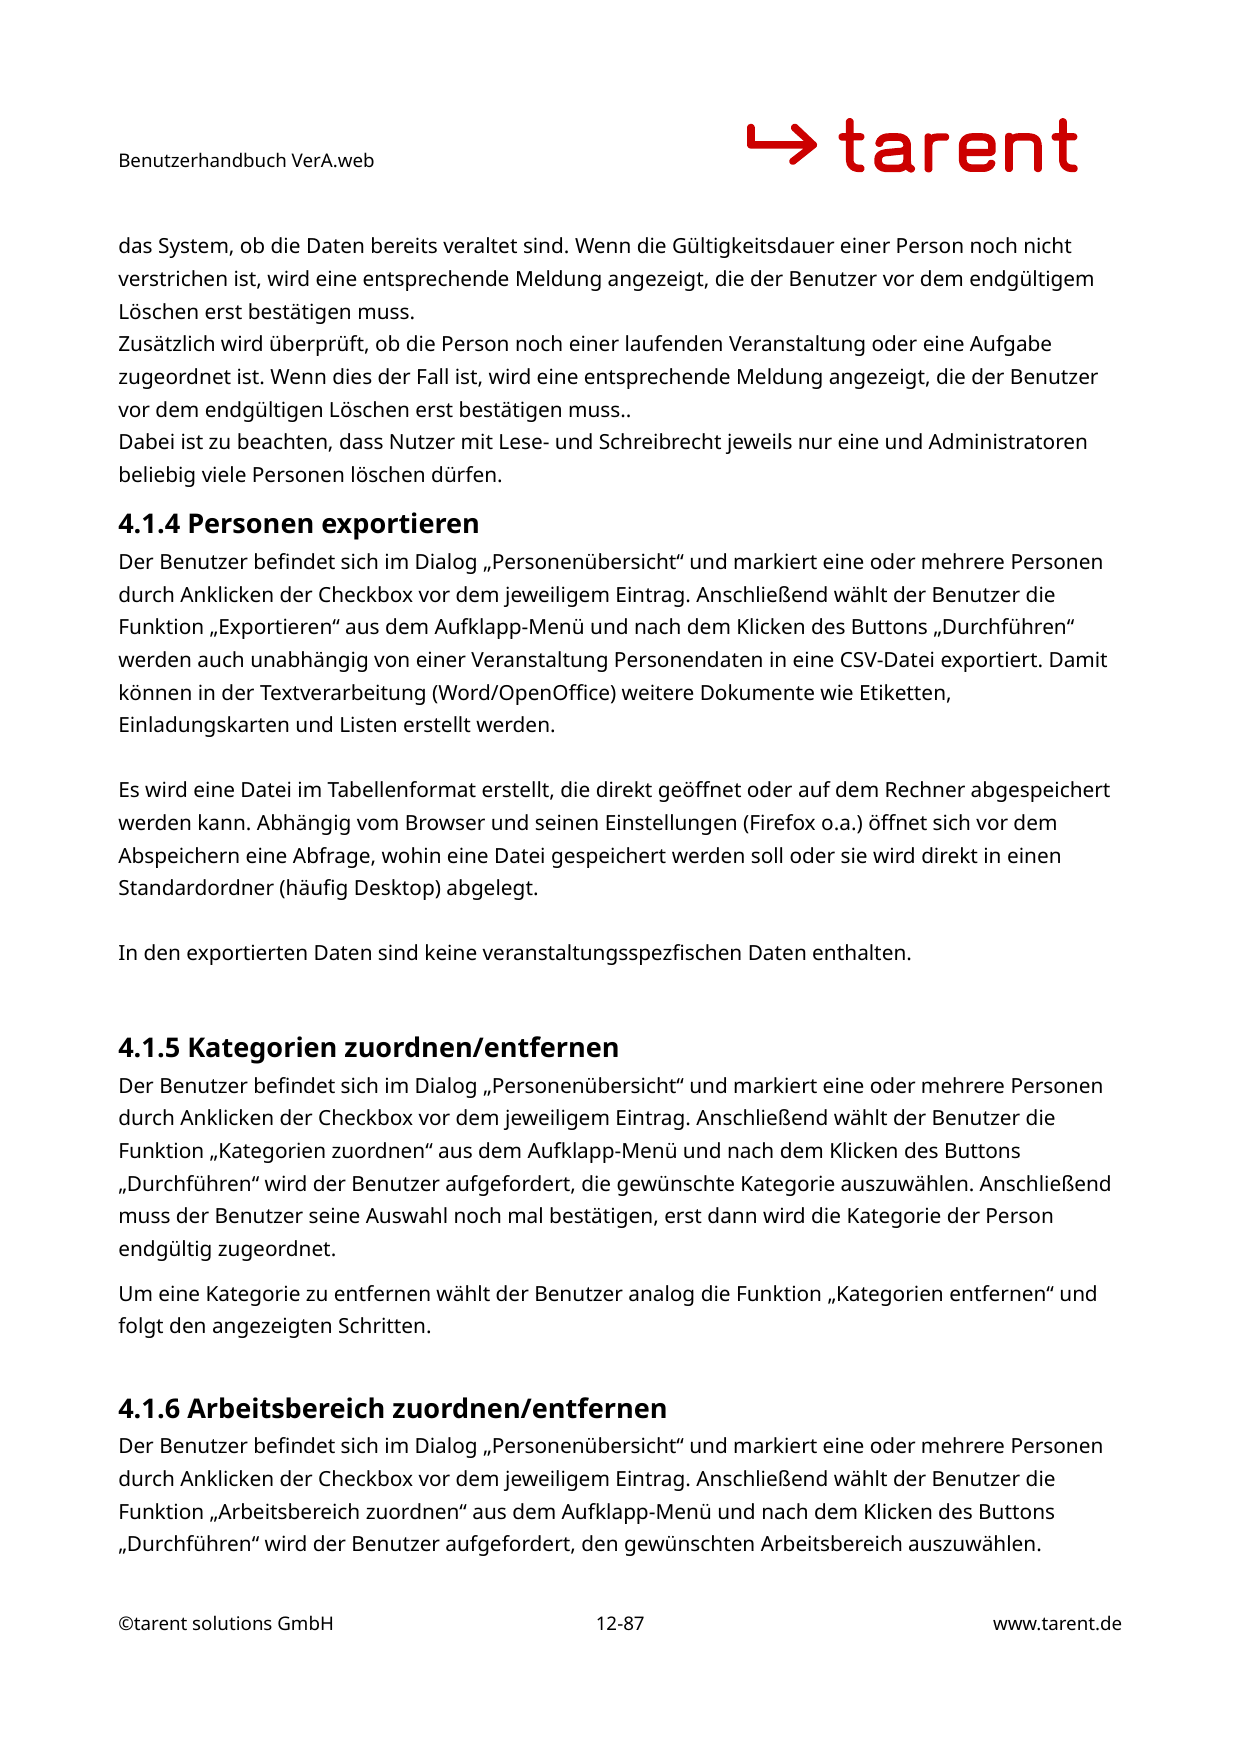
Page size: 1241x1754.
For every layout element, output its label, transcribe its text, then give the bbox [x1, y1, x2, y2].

subtitle Kategorien zuordnen/entfernen [118, 1028, 1122, 1065]
text Es wird eine Datei im Tabellenformat erstellt, die direkt geöffnet oder auf dem Rechner abgespeichert werden kann. Abhängig vom Browser und seinen Einstellungen (Firefox o.a.) öffnet sich vor dem Abspeichern eine Abfrage, wohin eine Datei gespeichert werden soll oder sie wird direkt in einen Standardordner (häufig Desktop) abgelegt. [118, 776, 1122, 902]
text Der Benutzer befindet sich im Dialog „Personenübersicht“ und markiert eine oder mehrere Personen durch Anklicken der Checkbox vor dem jeweiligem Eintrag. Anschließend wählt der Benutzer die Funktion „Kategorien zuordnen“ aus dem Aufklapp-Menü und nach dem Klicken des Buttons „Durchführen“ wird der Benutzer aufgefordert, die gewünschte Kategorie auszuwählen. Anschließend muss der Benutzer seine Auswahl noch mal bestätigen, erst dann wird die Kategorie der Person endgültig zugeordnet. [118, 1071, 1122, 1262]
subtitle Personen exportieren [118, 505, 1122, 542]
text Zusätzlich wird überprüft, ob die Person noch einer laufenden Veranstaltung oder eine Aufgabe zugeordnet ist. Wenn dies der Fall ist, wird eine entsprechende Meldung angezeigt, die der Benutzer vor dem endgültigen Löschen erst bestätigen muss.. [118, 329, 1122, 423]
text In den exportierten Daten sind keine veranstaltungsspezfischen Daten enthalten. [118, 938, 1122, 967]
subtitle Arbeitsbereich zuordnen/entfernen [118, 1389, 1122, 1426]
text Der Benutzer befindet sich im Dialog „Personenübersicht“ und markiert eine oder mehrere Personen durch Anklicken der Checkbox vor dem jeweiligem Eintrag. Anschließend wählt der Benutzer die Funktion „Exportieren“ aus dem Aufklapp-Menü und nach dem Klicken des Buttons „Durchführen“ werden auch unabhängig von einer Veranstaltung Personendaten in eine CSV-Datei exportiert. Damit können in der Textverarbeitung (Word/OpenOffice) weitere Dokumente wie Etiketten, Einladungskarten und Listen erstellt werden. [118, 547, 1122, 739]
text Um eine Kategorie zu entfernen wählt der Benutzer analog die Funktion „Kategorien entfernen“ und folgt den angezeigten Schritten. [118, 1279, 1122, 1340]
text Der Benutzer befindet sich im Dialog „Personenübersicht“ und markiert eine oder mehrere Personen durch Anklicken der Checkbox vor dem jeweiligem Eintrag. Anschließend wählt der Benutzer die Funktion „Arbeitsbereich zuordnen“ aus dem Aufklapp-Menü und nach dem Klicken des Buttons „Durchführen“ wird der Benutzer aufgefordert, den gewünschten Arbeitsbereich auszuwählen. [118, 1432, 1122, 1558]
text Dabei ist zu beachten, dass Nutzer mit Lese- und Schreibrecht jeweils nur eine und Administratoren beliebig viele Personen löschen dürfen. [118, 427, 1122, 488]
text das System, ob die Daten bereits veraltet sind. Wenn die Gültigkeitsdauer einer Person noch nicht verstrichen ist, wird eine entsprechende Meldung angezeigt, die der Benutzer vor dem endgültigem Löschen erst bestätigen muss. [118, 232, 1122, 325]
